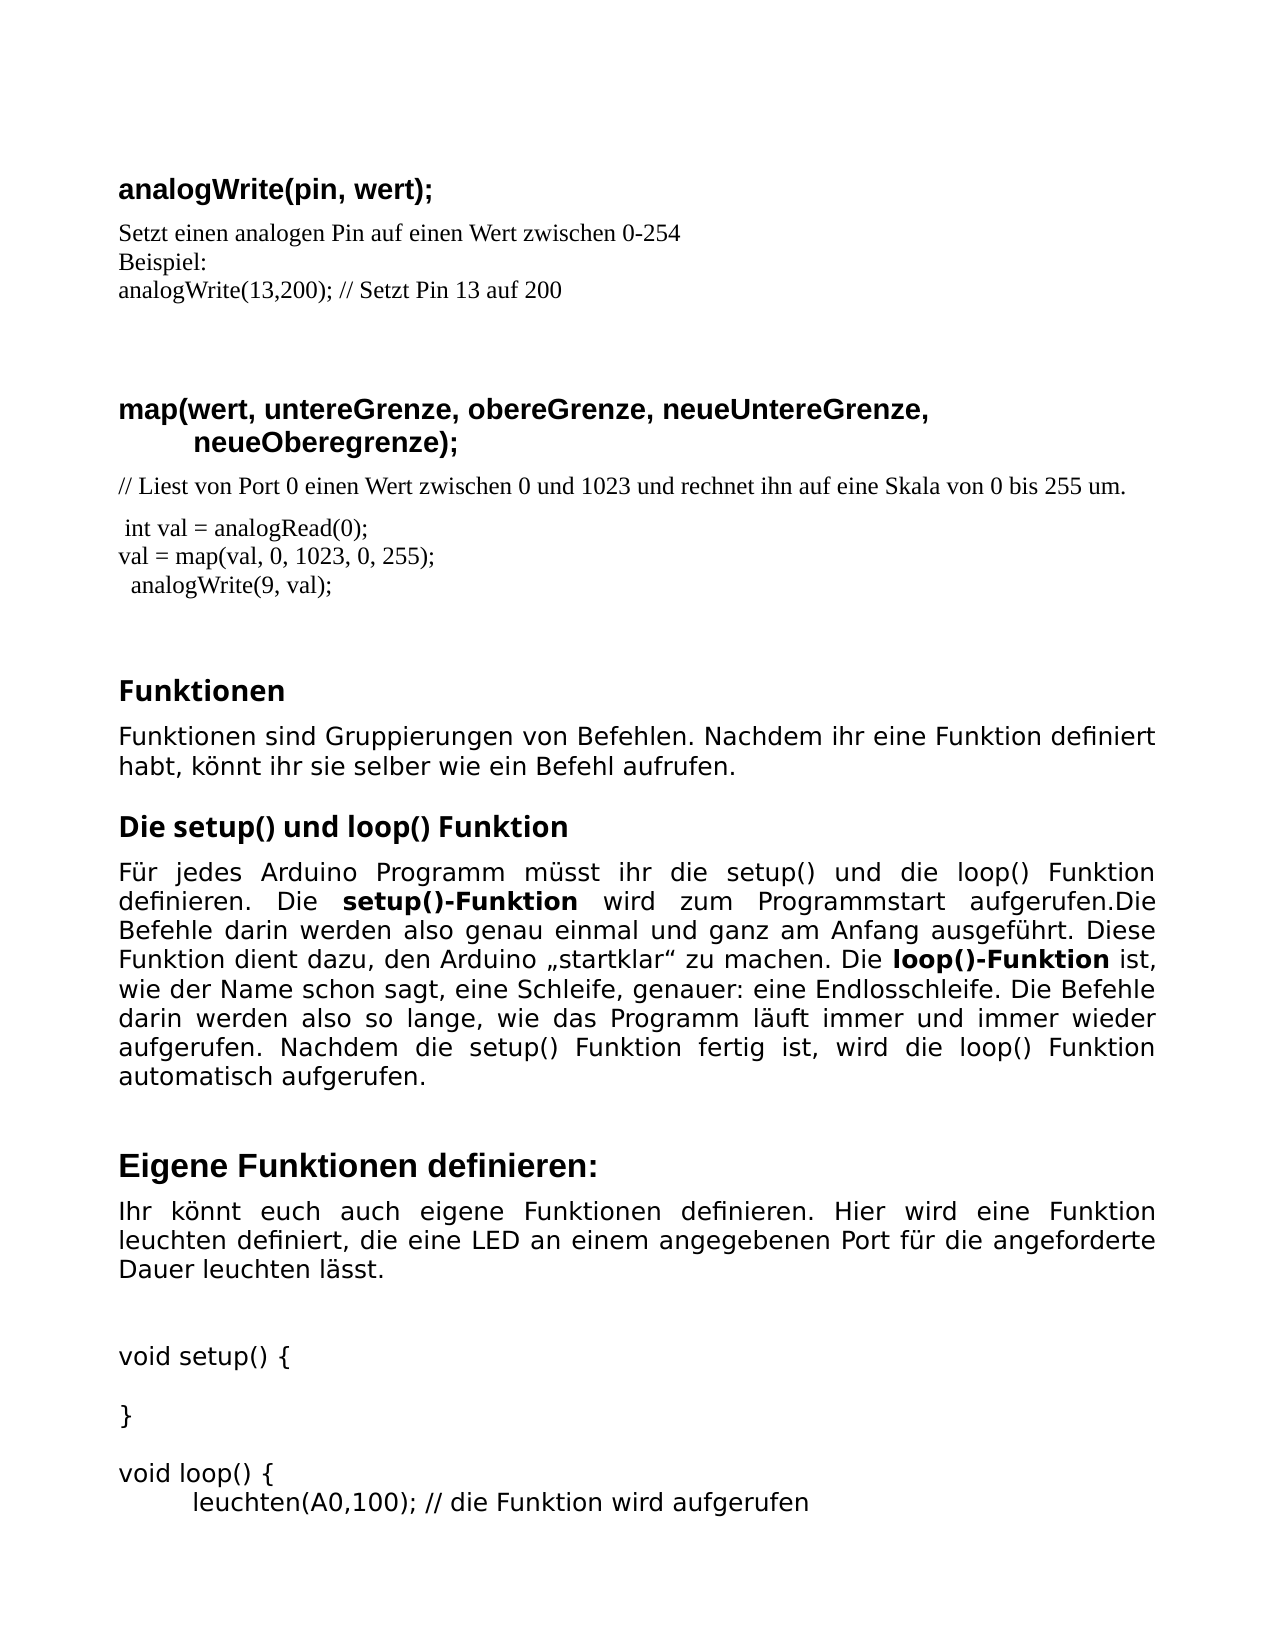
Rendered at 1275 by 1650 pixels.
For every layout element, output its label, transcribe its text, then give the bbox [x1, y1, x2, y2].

text void loop() { [118, 1459, 1157, 1488]
text Beispiel: [118, 247, 1157, 275]
subtitle analogWrite(pin, wert); [118, 172, 1157, 205]
text Für jedes Arduino Programm müsst ihr die setup() und die loop() Funktion definieren. Die setup()-Funktion wird zum Programmstart aufgerufen.Die Befehle darin werden also genau einmal und ganz am Anfang ausgeführt. Diese Funktion dient dazu, den Arduino „startklar“ zu machen. Die loop()-Funktion ist, wie der Name schon sagt, eine Schleife, genauer: eine Endlosschleife. Die Befehle darin werden also so lange, wie das Programm läuft immer und immer wieder aufgerufen. Nachdem die setup() Funktion fertig ist, wird die loop() Funktion automatisch aufgerufen. [118, 858, 1157, 1091]
text Ihr könnt euch auch eigene Funktionen definieren. Hier wird eine Funktion leuchten definiert, die eine LED an einem angegebenen Port für die angeforderte Dauer leuchten lässt. [118, 1197, 1157, 1284]
text } [118, 1401, 1157, 1430]
subtitle map(wert, untereGrenze, obereGrenze, neueUntereGrenze, neueOberegrenze); [118, 392, 1157, 459]
text Setzt einen analogen Pin auf einen Wert zwischen 0-254 [118, 218, 1157, 247]
text Funktionen sind Gruppierungen von Befehlen. Nachdem ihr eine Funktion definiert habt, könnt ihr sie selber wie ein Befehl aufrufen. [118, 723, 1157, 781]
subtitle Die setup() und loop() Funktion [118, 806, 1157, 846]
text int val = analogRead(0); val = map(val, 0, 1023, 0, 255); analogWrite(9, val); [118, 513, 1157, 599]
text void setup() { [118, 1343, 1157, 1372]
text analogWrite(13,200); // Setzt Pin 13 auf 200 [118, 275, 1157, 304]
text // Liest von Port 0 einen Wert zwischen 0 und 1023 und rechnet ihn auf eine Skala von 0 bis 255 um. [118, 471, 1157, 500]
subtitle Eigene Funktionen definieren: [118, 1146, 1157, 1184]
text leuchten(A0,100); // die Funktion wird aufgerufen [118, 1488, 1157, 1518]
subtitle Funktionen [118, 670, 1157, 710]
